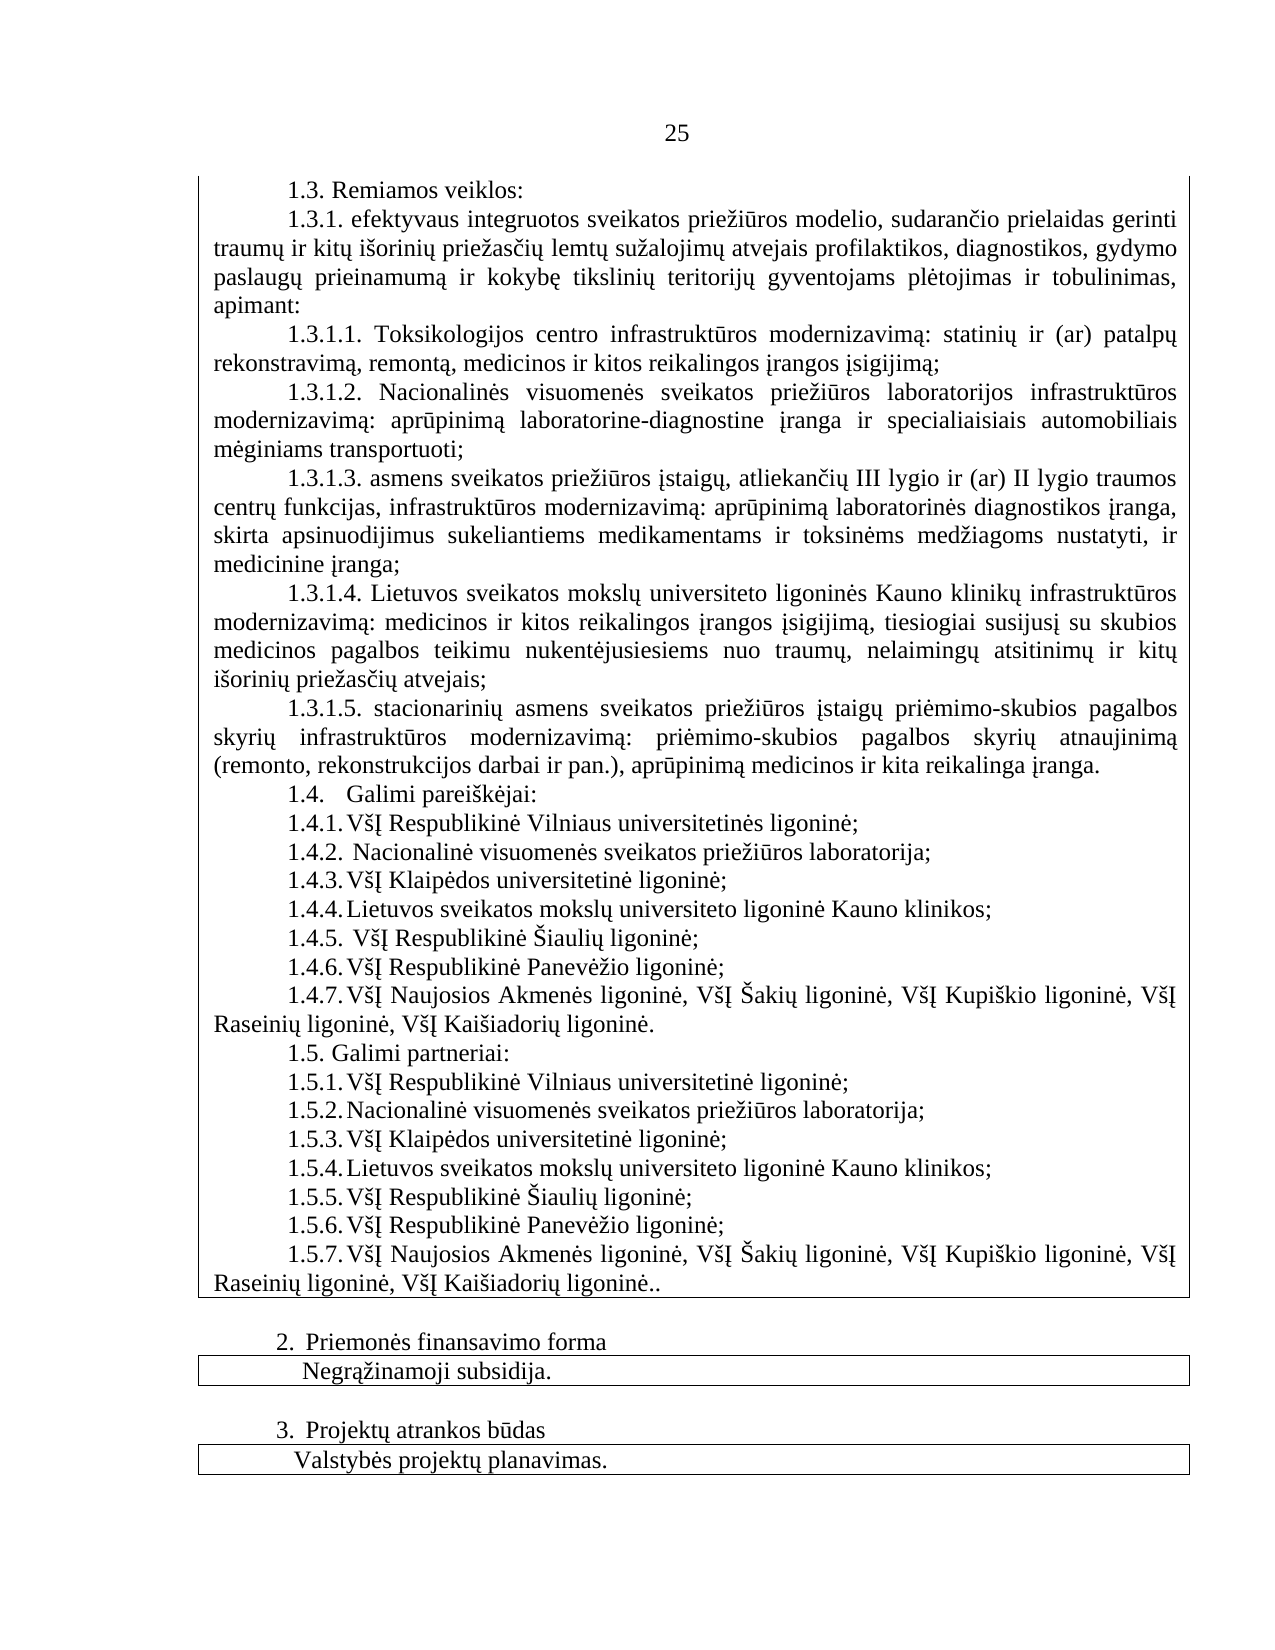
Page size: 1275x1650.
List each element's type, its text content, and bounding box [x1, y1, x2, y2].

text 3. Projektų atrankos būdas [225, 1415, 1167, 1444]
table_header Negrąžinamoji subsidija. [199, 1356, 1189, 1385]
table_cell 1.3. Remiamos veiklos: 1.3.1. efektyvaus integruotos sveikatos priežiūros modelio, sudarančio prielaidas gerinti traumų ir kitų išorinių priežasčių lemtų sužalojimų atvejais profilaktikos, diagnostikos, gydymo paslaugų prieinamumą ir kokybę tikslinių teritorijų gyventojams plėtojimas ir tobulinimas, apimant: 1.3.1.1. Toksikologijos centro infrastruktūros modernizavimą: statinių ir (ar) patalpų rekonstravimą, remontą, medicinos ir kitos reikalingos įrangos įsigijimą; 1.3.1.2. Nacionalinės visuomenės sveikatos priežiūros laboratorijos infrastruktūros modernizavimą: aprūpinimą laboratorine-diagnostine įranga ir specialiaisiais automobiliais mėginiams transportuoti; 1.3.1.3. asmens sveikatos priežiūros įstaigų, atliekančių III lygio ir (ar) II lygio traumos centrų funkcijas, infrastruktūros modernizavimą: aprūpinimą laboratorinės diagnostikos įranga, skirta apsinuodijimus sukeliantiems medikamentams ir toksinėms medžiagoms nustatyti, ir medicinine įranga; 1.3.1.4. Lietuvos sveikatos mokslų universiteto ligoninės Kauno klinikų infrastruktūros modernizavimą: medicinos ir kitos reikalingos įrangos įsigijimą, tiesiogiai susijusį su skubios medicinos pagalbos teikimu nukentėjusiesiems nuo traumų, nelaimingų atsitinimų ir kitų išorinių priežasčių atvejais; 1.3.1.5. stacionarinių asmens sveikatos priežiūros įstaigų priėmimo-skubios pagalbos skyrių infrastruktūros modernizavimą: priėmimo-skubios pagalbos skyrių atnaujinimą (remonto, rekonstrukcijos darbai ir pan.), aprūpinimą medicinos ir kita reikalinga įranga. [199, 176, 1189, 779]
text 2. Priemonės finansavimo forma [225, 1327, 1167, 1355]
table_cell 1.4. Galimi pareiškėjai: 1.4.1. VšĮ Respublikinė Vilniaus universitetinės ligoninė; 1.4.2. Nacionalinė visuomenės sveikatos priežiūros laboratorija; 1.4.3. VšĮ Klaipėdos universitetinė ligoninė; 1.4.4. Lietuvos sveikatos mokslų universiteto ligoninė Kauno klinikos; 1.4.5. VšĮ Respublikinė Šiaulių ligoninė; 1.4.6. VšĮ Respublikinė Panevėžio ligoninė; 1.4.7. VšĮ Naujosios Akmenės ligoninė, VšĮ Šakių ligoninė, VšĮ Kupiškio ligoninė, VšĮ Raseinių ligoninė, VšĮ Kaišiadorių ligoninė. 1.5. Galimi partneriai: 1.5.1. VšĮ Respublikinė Vilniaus universitetinė ligoninė; 1.5.2. Nacionalinė visuomenės sveikatos priežiūros laboratorija; 1.5.3. VšĮ Klaipėdos universitetinė ligoninė; 1.5.4. Lietuvos sveikatos mokslų universiteto ligoninė Kauno klinikos; 1.5.5. VšĮ Respublikinė Šiaulių ligoninė; 1.5.6. VšĮ Respublikinė Panevėžio ligoninė; 1.5.7. VšĮ Naujosios Akmenės ligoninė, VšĮ Šakių ligoninė, VšĮ Kupiškio ligoninė, VšĮ Raseinių ligoninė, VšĮ Kaišiadorių ligoninė.. [199, 779, 1189, 1297]
table_header Valstybės projektų planavimas. [199, 1445, 1189, 1473]
